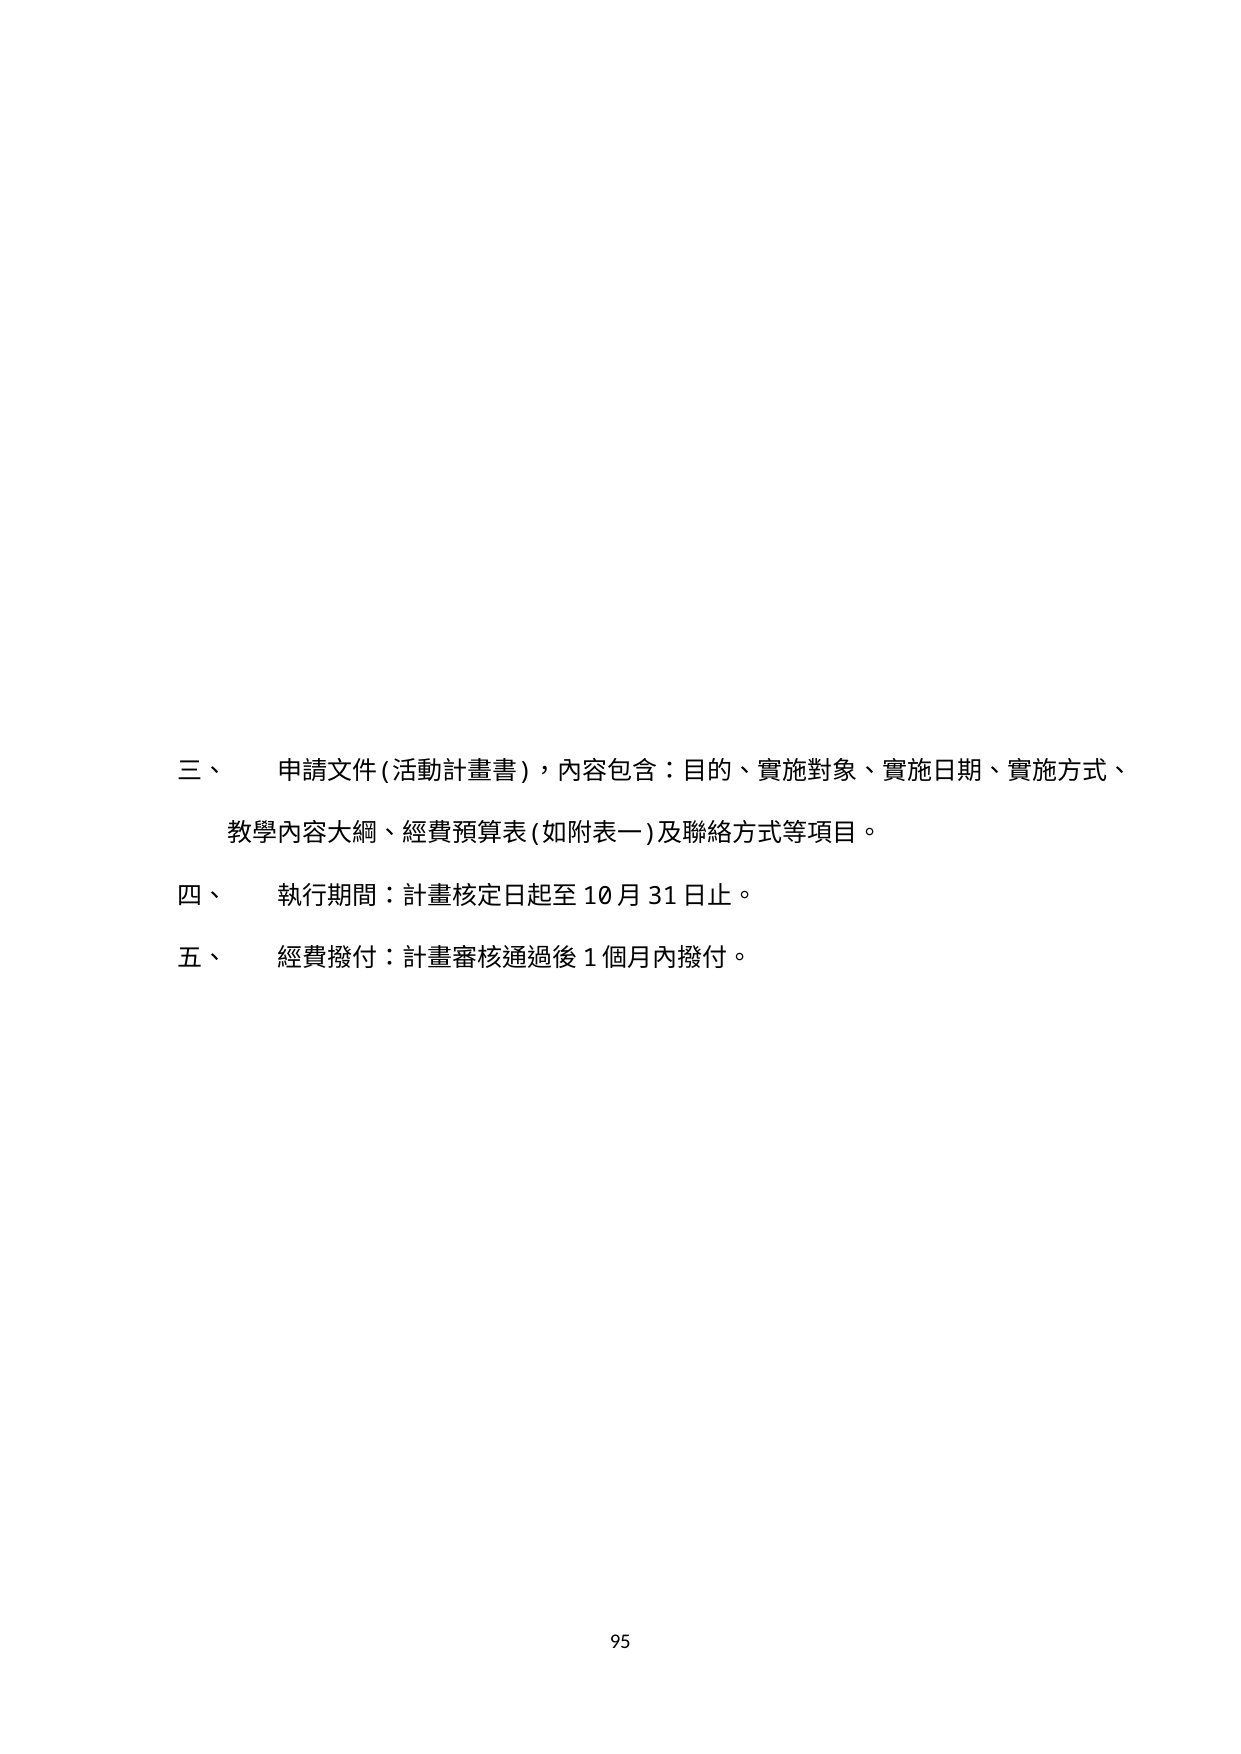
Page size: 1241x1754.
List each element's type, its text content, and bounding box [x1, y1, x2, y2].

list 申請文件(活動計畫書)，內容包含：目的、實施對象、實施日期、實施方式、教學內容大綱、經費預算表(如附表一)及聯絡方式等項目。 [177, 727, 1122, 852]
list 經費撥付：計畫審核通過後1個月內撥付。 [177, 914, 1122, 977]
list 執行期間：計畫核定日起至10月31日止。 [177, 852, 1122, 914]
